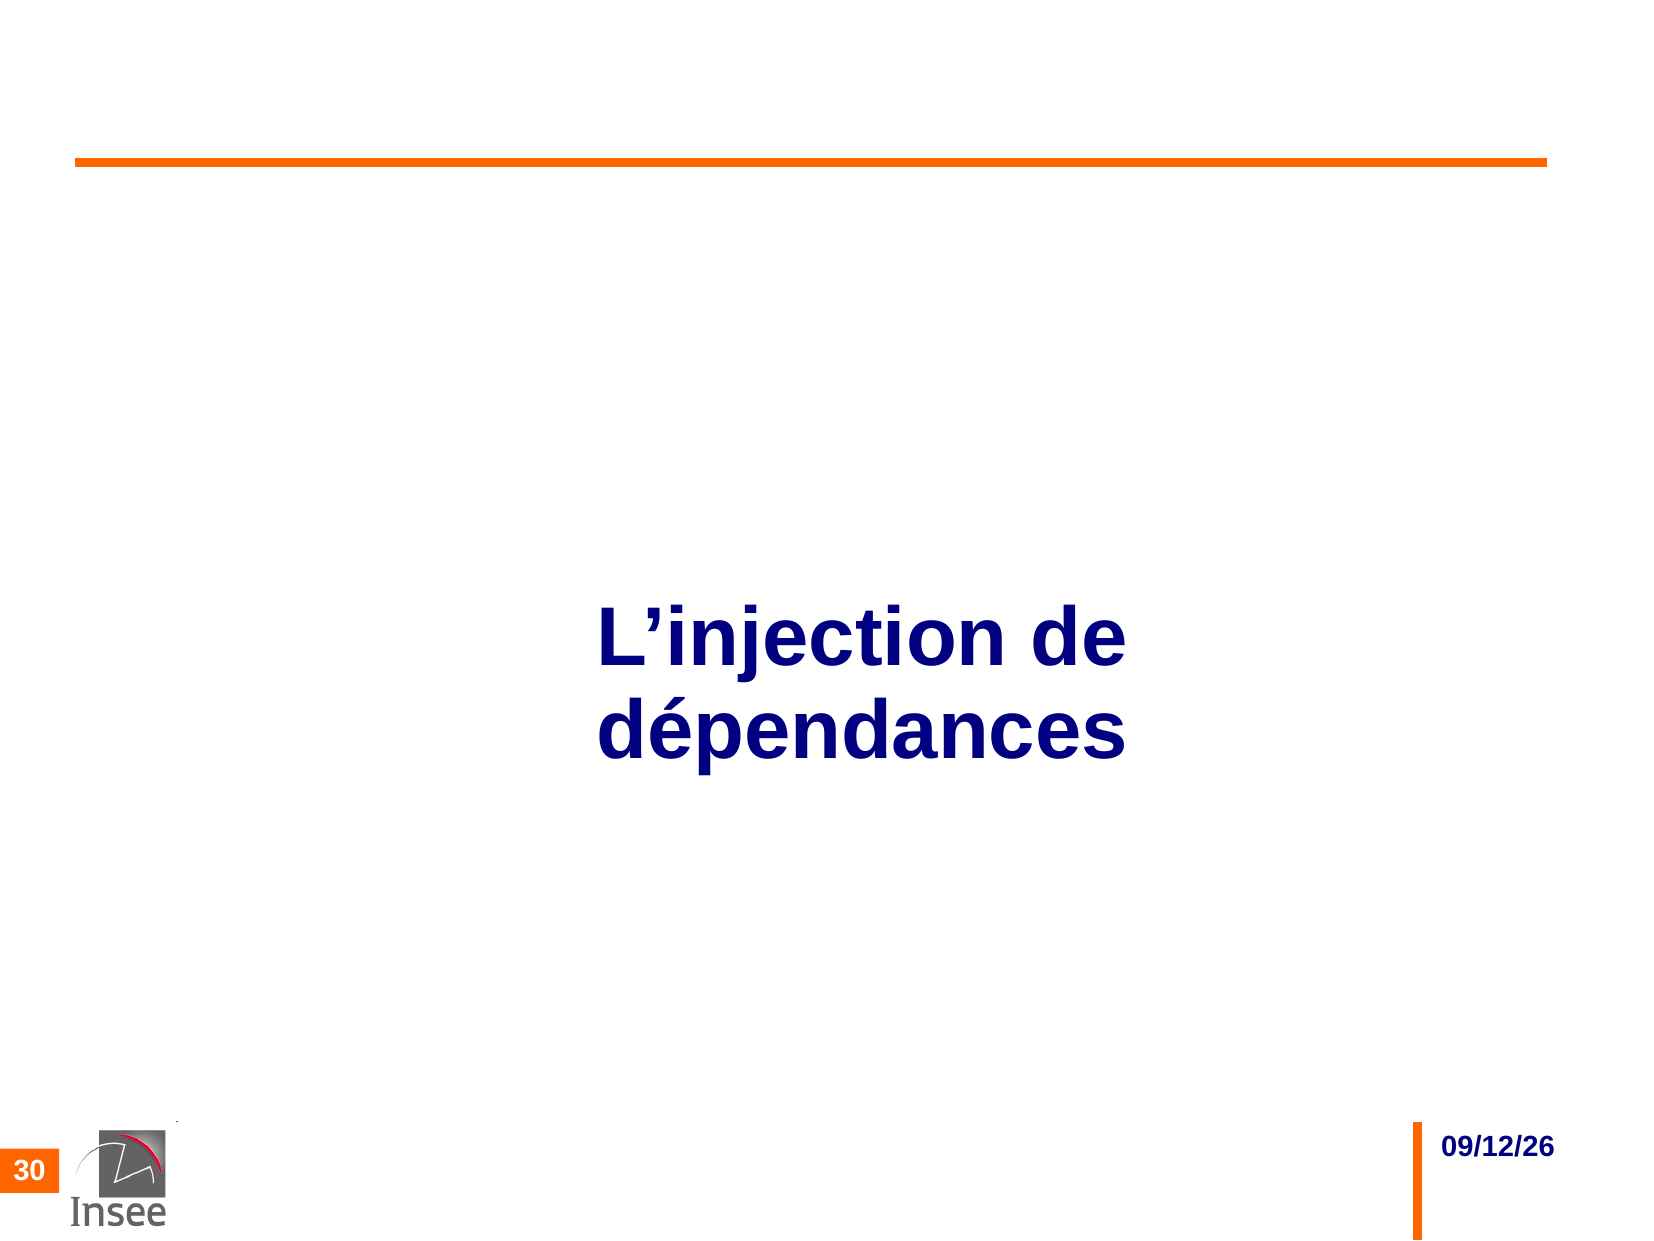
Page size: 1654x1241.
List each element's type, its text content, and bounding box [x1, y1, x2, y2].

picture [62, 1121, 178, 1241]
list L’injection de dépendances [419, 590, 1235, 832]
